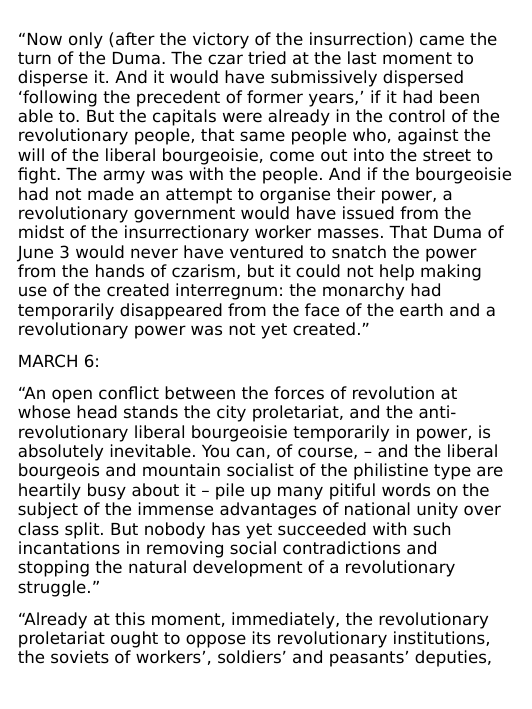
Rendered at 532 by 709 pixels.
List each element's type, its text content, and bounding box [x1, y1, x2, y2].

text MARCH 6: [18, 352, 514, 371]
text “An open conflict between the forces of revolution at whose head stands the city proletariat, and the anti-revolutionary liberal bourgeoisie temporarily in power, is absolutely inevitable. You can, of course, – and the liberal bourgeois and mountain socialist of the philistine type are heartily busy about it – pile up many pitiful words on the subject of the immense advantages of national unity over class split. But nobody has yet succeeded with such incantations in removing social contradictions and stopping the natural development of a revolutionary struggle.” [18, 384, 514, 597]
text “Now only (after the victory of the insurrection) came the turn of the Duma. The czar tried at the last moment to disperse it. And it would have submissively dispersed ‘following the precedent of former years,’ if it had been able to. But the capitals were already in the control of the revolutionary people, that same people who, against the will of the liberal bourgeoisie, come out into the street to fight. The army was with the people. And if the bourgeoisie had not made an attempt to organise their power, a revolutionary government would have issued from the midst of the insurrectionary worker masses. That Duma of June 3 would never have ventured to snatch the power from the hands of czarism, but it could not help making use of the created interregnum: the monarchy had temporarily disappeared from the face of the earth and a revolutionary power was not yet created.” [18, 29, 514, 339]
text “Already at this moment, immediately, the revolutionary proletariat ought to oppose its revolutionary institutions, the soviets of workers’, soldiers’ and peasants’ deputies, [18, 609, 514, 668]
